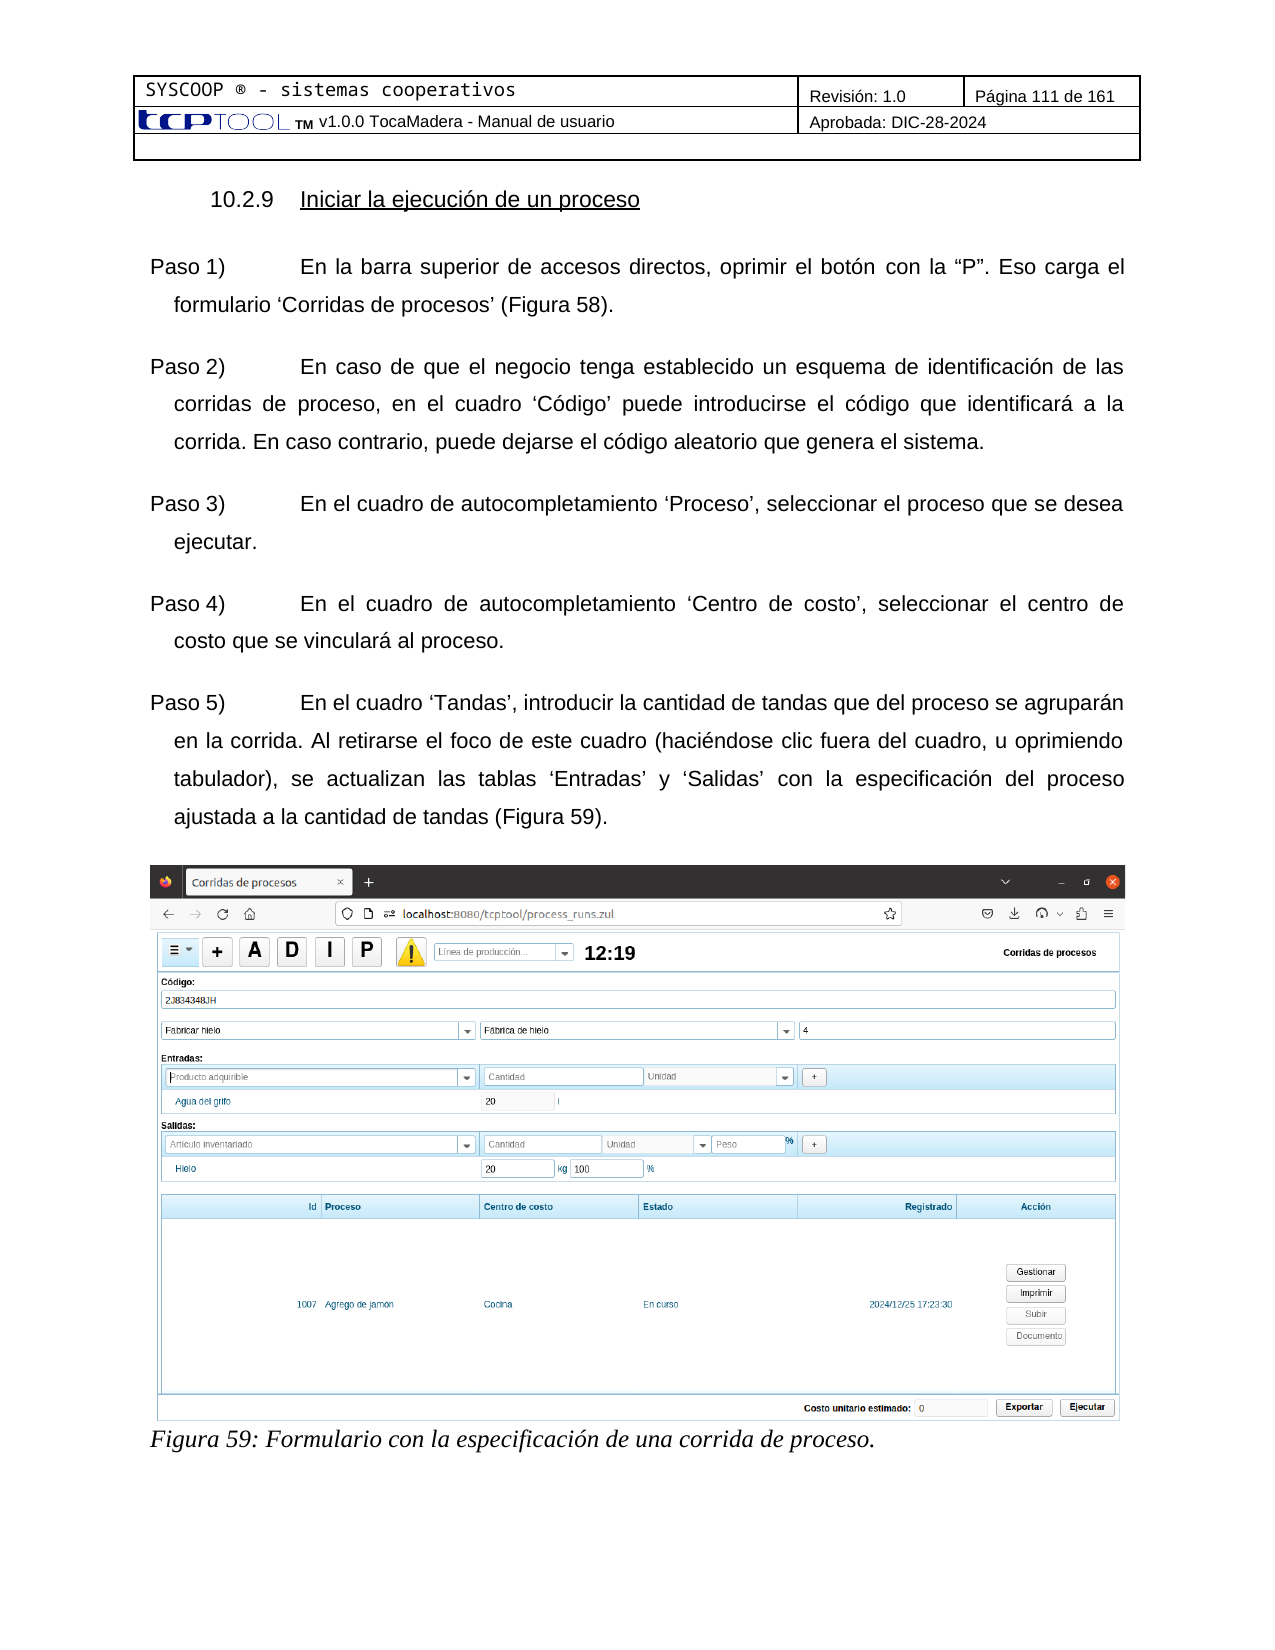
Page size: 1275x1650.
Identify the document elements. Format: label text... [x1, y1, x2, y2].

list En la barra superior de accesos directos, oprimir el botón con la “P”. Eso carga el formulario ‘Corridas de procesos’ (Figura 58). [150, 254, 1125, 317]
list En el cuadro de autocompletamiento ‘Proceso’, seleccionar el proceso que se desea ejecutar. [150, 491, 1125, 554]
picture [138, 110, 290, 130]
list En el cuadro ‘Tandas’, introducir la cantidad de tandas que del proceso se agruparán en la corrida. Al retirarse el foco de este cuadro (haciéndose clic fuera del cuadro, u oprimiendo tabulador), se actualizan las tablas ‘Entradas’ y ‘Salidas’ con la especificación del proceso ajustada a la cantidad de tandas (Figura 59). [150, 690, 1125, 829]
list En el cuadro de autocompletamiento ‘Centro de costo’, seleccionar el centro de costo que se vinculará al proceso. [150, 591, 1125, 653]
picture [150, 865, 1125, 1424]
list En caso de que el negocio tenga establecido un esquema de identificación de las corridas de proceso, en el cuadro ‘Código’ puede introducirse el código que identificará a la corrida. En caso contrario, puede dejarse el código aleatorio que genera el sistema. [150, 353, 1125, 454]
text Figura 59: Formulario con la especificación de una corrida de proceso. [150, 1424, 1125, 1453]
subtitle Iniciar la ejecución de un proceso [210, 186, 1125, 212]
